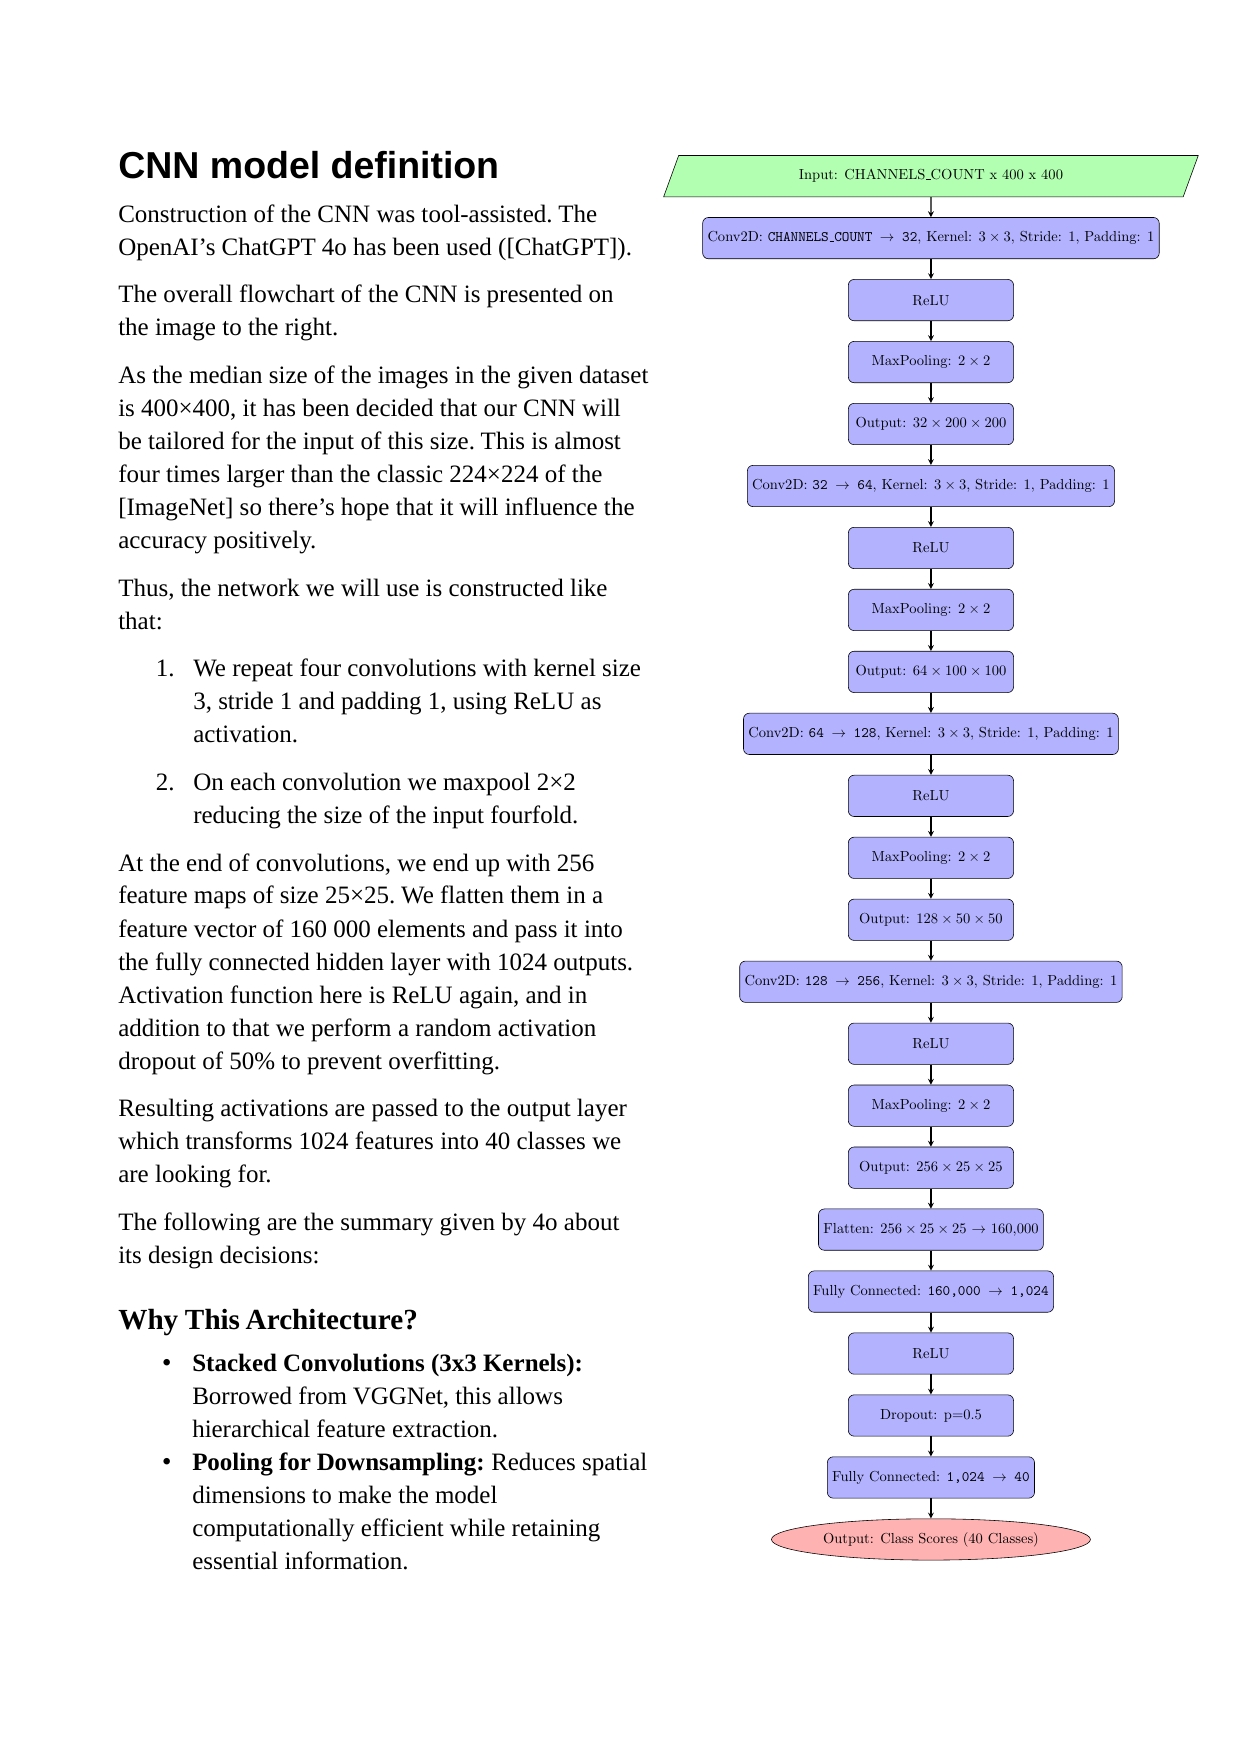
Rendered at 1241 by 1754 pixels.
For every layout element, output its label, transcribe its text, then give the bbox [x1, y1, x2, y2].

list We repeat four convolutions with kernel size 3, stride 1 and padding 1, using ReLU as activation. [156, 653, 649, 748]
text The following are the summary given by 4o about its design decisions: [118, 1207, 649, 1269]
list Stacked Convolutions (3x3 Kernels): Borrowed from VGGNet, this allows hierarchical feature extraction. [162, 1348, 649, 1443]
text The overall flowchart of the CNN is presented on the image to the right. [118, 279, 649, 341]
text Construction of the CNN was tool-assisted. The OpenAI’s ChatGPT 4o has been used ([ChatGPT]). [118, 199, 649, 261]
text As the median size of the images in the given dataset is 400×400, it has been decided that our CNN will be tailored for the input of this size. This is almost four times larger than the classic 224×224 of the [ImageNet] so there’s hope that it will influence the accuracy positively. [118, 360, 649, 554]
subtitle Why This Architecture? [118, 1302, 649, 1336]
text At the end of convolutions, we end up with 256 feature maps of size 25×25. We flatten them in a feature vector of 160 000 elements and pass it into the fully connected hidden layer with 1024 outputs. Activation function here is ReLU again, and in addition to that we perform a random activation dropout of 50% to prevent overfitting. [118, 848, 649, 1074]
subtitle CNN model definition [118, 143, 649, 186]
list Pooling for Downsampling: Reduces spatial dimensions to make the model computationally efficient while retaining essential information. [162, 1447, 649, 1575]
text Thus, the network we will use is constructed like that: [118, 573, 649, 634]
text Resulting activations are passed to the output layer which transforms 1024 features into 40 classes we are looking for. [118, 1093, 649, 1188]
list On each convolution we maxpool 2×2 reducing the size of the input fourfold. [156, 767, 649, 829]
